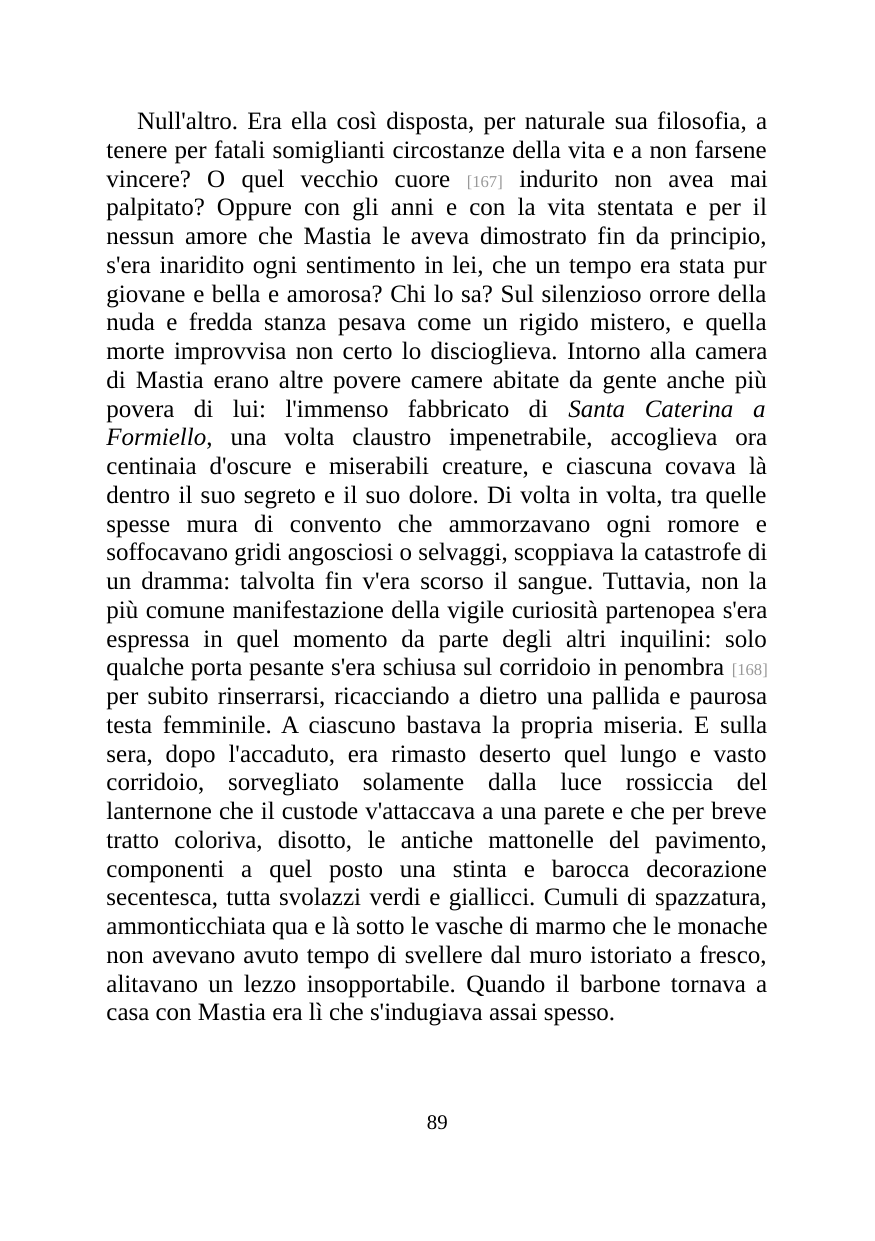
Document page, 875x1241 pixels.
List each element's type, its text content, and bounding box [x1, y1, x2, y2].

text Null'altro. Era ella così disposta, per naturale sua filosofia, a tenere per fatali somiglianti circostanze della vita e a non farsene vincere? O quel vecchio cuore [167] indurito non avea mai palpitato? Oppure con gli anni e con la vita stentata e per il nessun amore che Mastia le aveva dimostrato fin da principio, s'era inaridito ogni sentimento in lei, che un tempo era stata pur giovane e bella e amorosa? Chi lo sa? Sul silenzioso orrore della nuda e fredda stanza pesava come un rigido mistero, e quella morte improvvisa non certo lo discioglieva. Intorno alla camera di Mastia erano altre povere camere abitate da gente anche più povera di lui: l'immenso fabbricato di Santa Caterina a Formiello, una volta claustro impenetrabile, accoglieva ora centinaia d'oscure e miserabili creature, e ciascuna covava là dentro il suo segreto e il suo dolore. Di volta in volta, tra quelle spesse mura di convento che ammorzavano ogni romore e soffocavano gridi angosciosi o selvaggi, scoppiava la catastrofe di un dramma: talvolta fin v'era scorso il sangue. Tuttavia, non la più comune manifestazione della vigile curiosità partenopea s'era espressa in quel momento da parte degli altri inquilini: solo qualche porta pesante s'era schiusa sul corridoio in penombra [168] per subito rinserrarsi, ricacciando a dietro una pallida e paurosa testa femminile. A ciascuno bastava la propria miseria. E sulla sera, dopo l'accaduto, era rimasto deserto quel lungo e vasto corridoio, sorvegliato solamente dalla luce rossiccia del lanternone che il custode v'attaccava a una parete e che per breve tratto coloriva, disotto, le antiche mattonelle del pavimento, componenti a quel posto una stinta e barocca decorazione secentesca, tutta svolazzi verdi e giallicci. Cumuli di spazzatura, ammonticchiata qua e là sotto le vasche di marmo che le monache non avevano avuto tempo di svellere dal muro istoriato a fresco, alitavano un lezzo insopportabile. Quando il barbone tornava a casa con Mastia era lì che s'indugiava assai spesso. [106, 106, 768, 1026]
